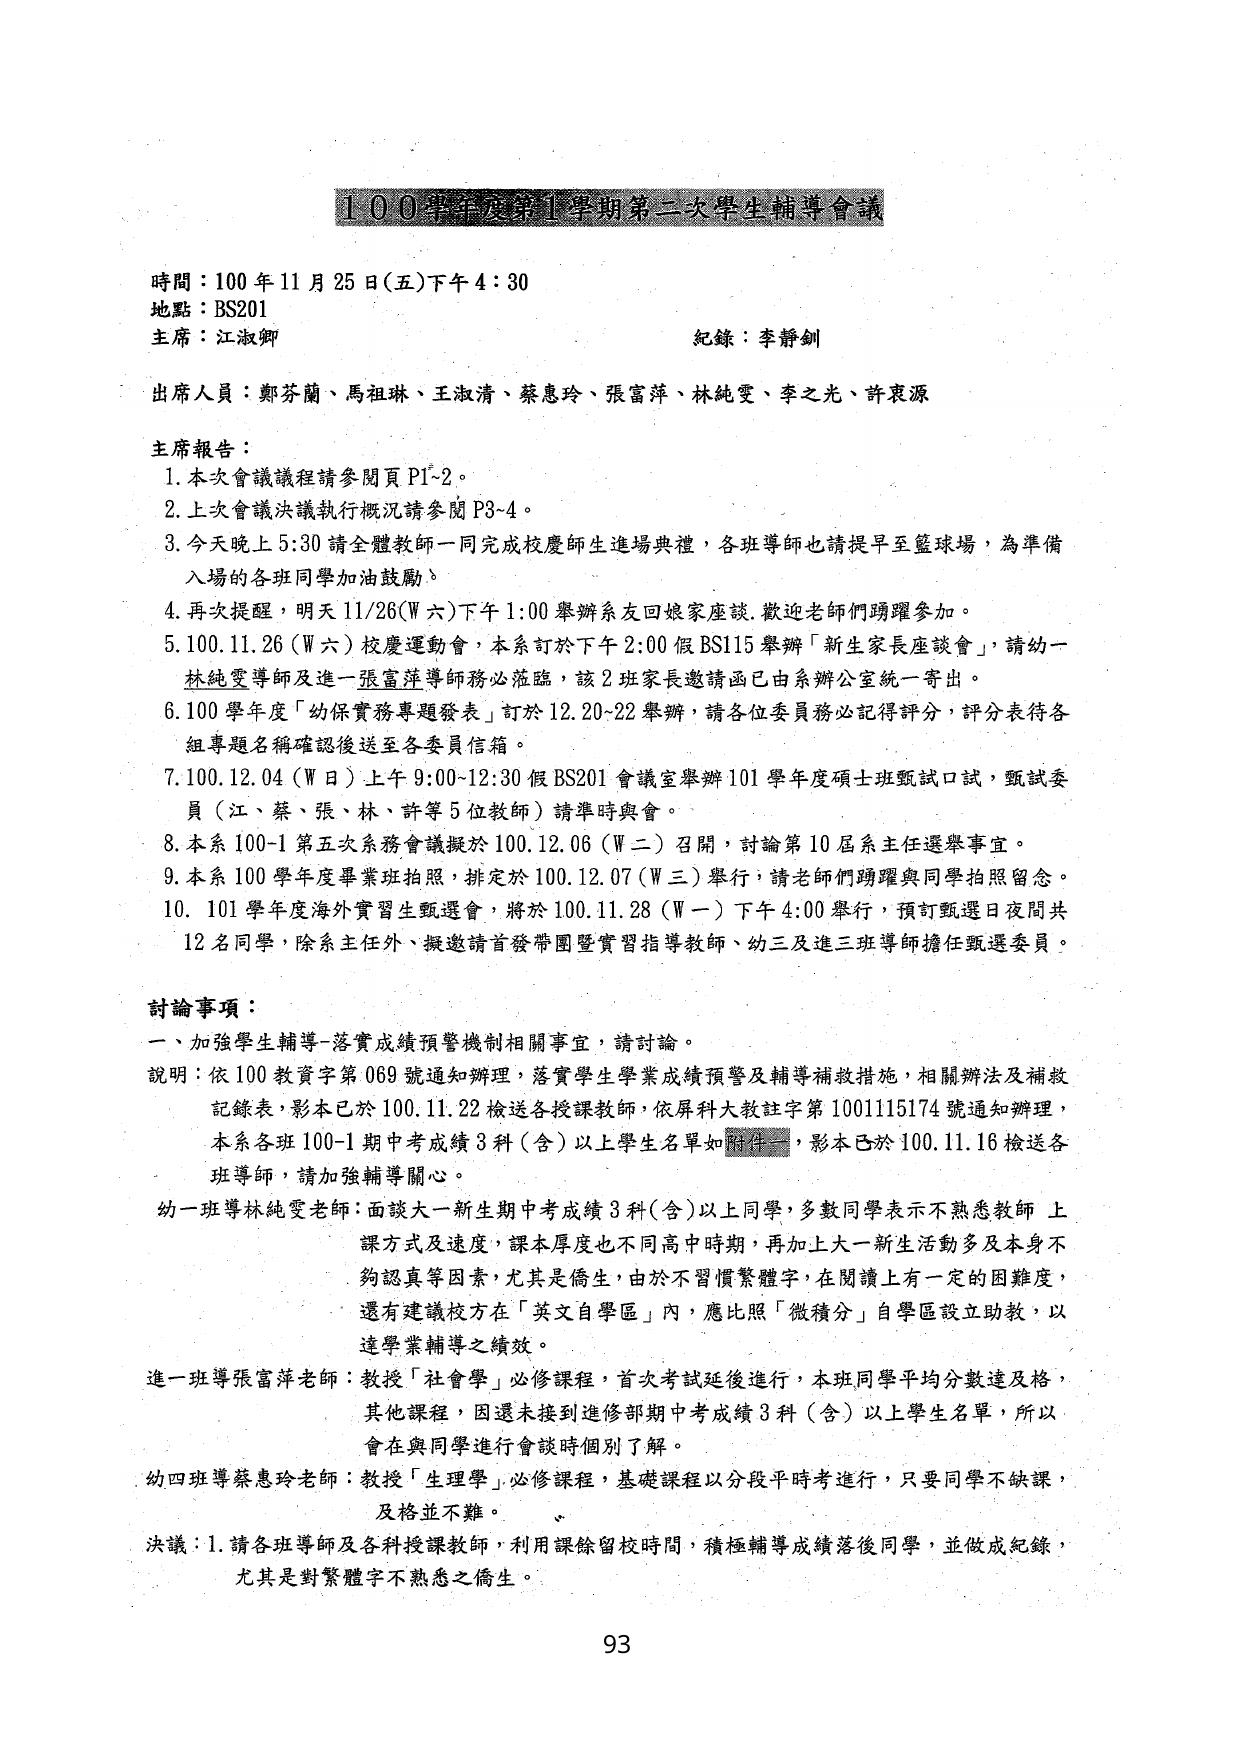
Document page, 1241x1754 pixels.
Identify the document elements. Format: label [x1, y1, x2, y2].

picture [118, 138, 1122, 1607]
